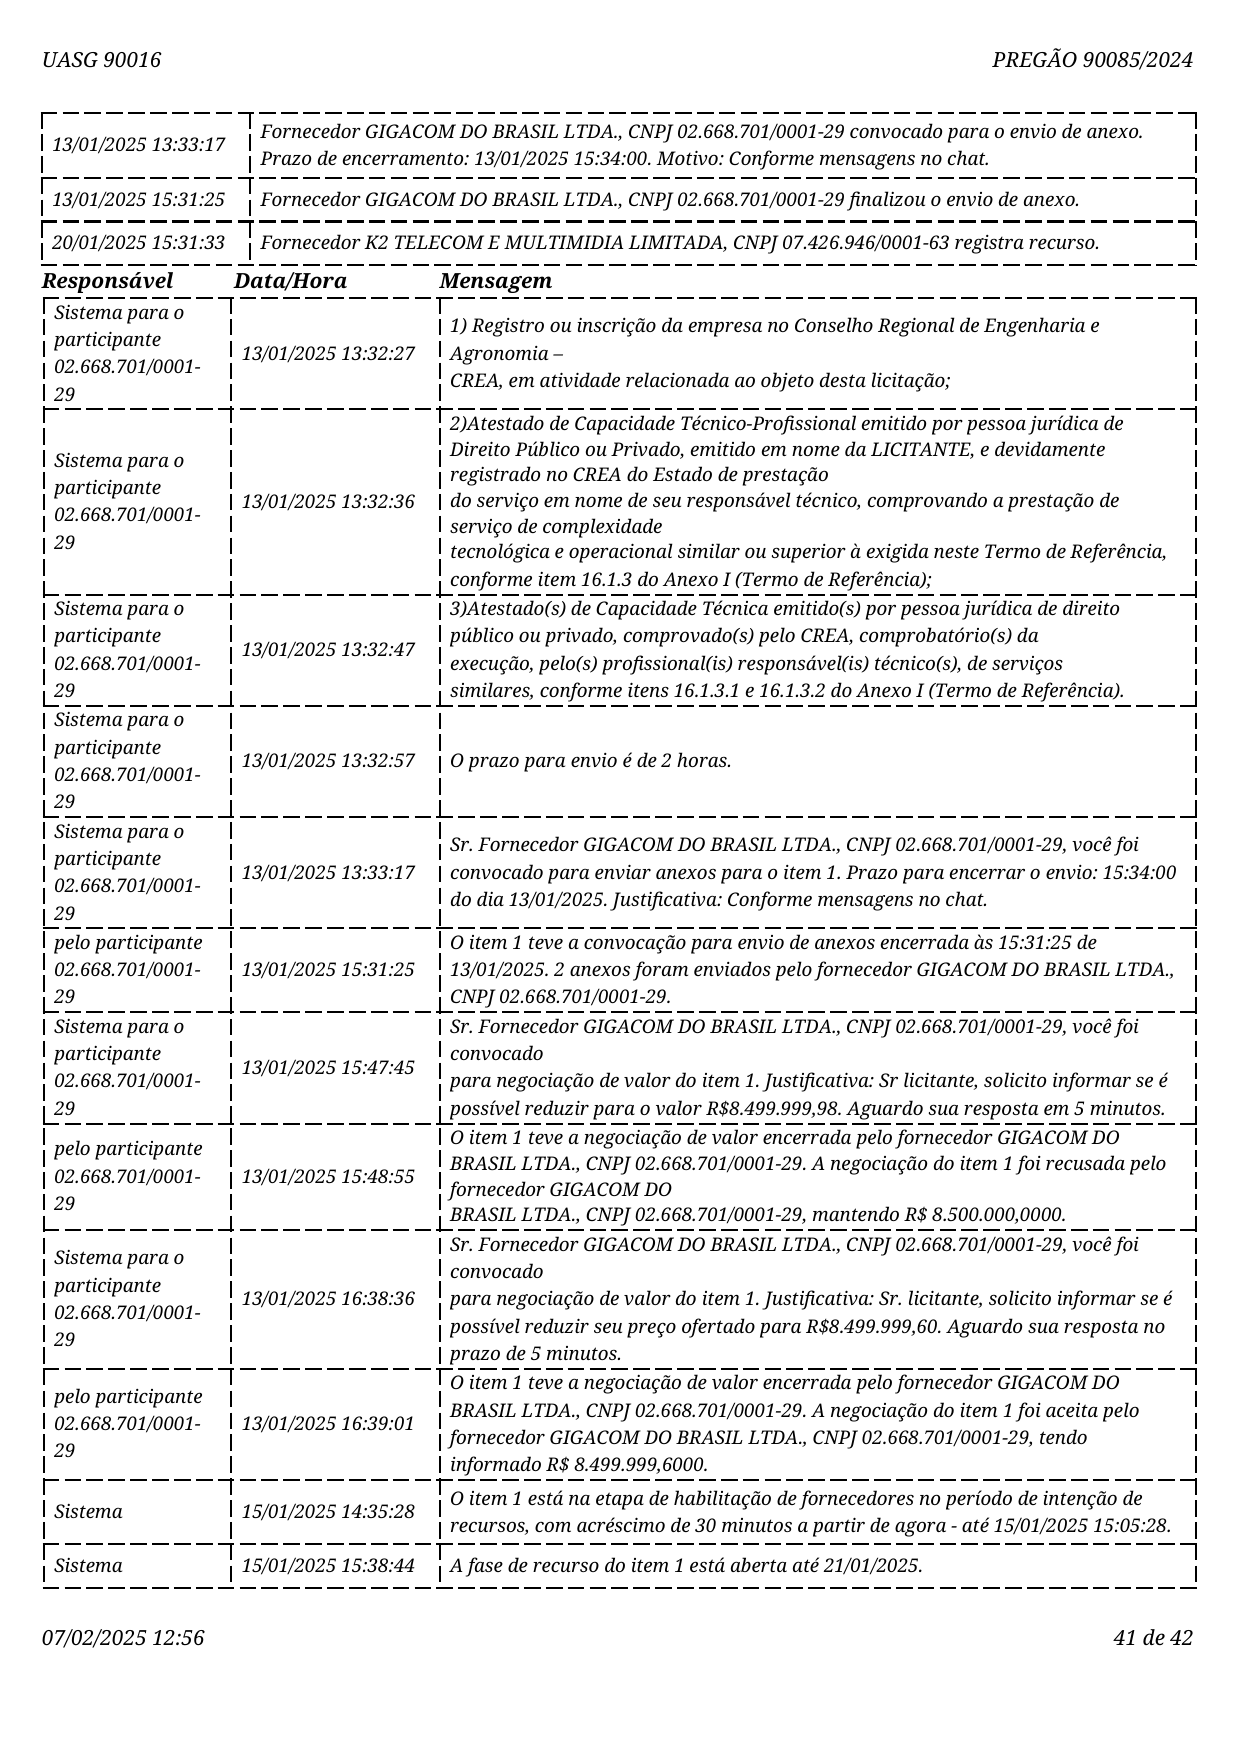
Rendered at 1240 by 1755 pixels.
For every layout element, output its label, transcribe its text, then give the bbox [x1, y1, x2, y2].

table_header 13/01/2025 13:32:27 [231, 297, 439, 408]
table_cell 13/01/2025 15:47:45 [231, 1011, 439, 1122]
table_cell Sistema [44, 1543, 231, 1587]
table_cell pelo participante 02.668.701/0001-29 [44, 1368, 231, 1479]
text Responsável Data/Hora Mensagem [42, 266, 1196, 294]
table_cell Sistema para o participante 02.668.701/0001-29 [44, 816, 231, 927]
table_cell Sistema para o participante 02.668.701/0001-29 [44, 1229, 231, 1367]
table_cell O item 1 teve a convocação para envio de anexos encerrada às 15:31:25 de 13/01/2025. 2 anexos foram enviados pelo fornecedor GIGACOM DO BRASIL LTDA., CNPJ 02.668.701/0001-29. [440, 927, 1196, 1011]
table_cell pelo participante 02.668.701/0001-29 [44, 927, 231, 1011]
table_cell Sistema para o participante 02.668.701/0001-29 [44, 705, 231, 816]
table_cell Sistema para o participante 02.668.701/0001-29 [44, 408, 231, 593]
table_cell Fornecedor GIGACOM DO BRASIL LTDA., CNPJ 02.668.701/0001-29 finalizou o envio de anexo. [250, 177, 1196, 220]
table_cell 3)Atestado(s) de Capacidade Técnica emitido(s) por pessoa jurídica de direito público ou privado, comprovado(s) pelo CREA, comprobatório(s) da execução, pelo(s) profissional(is) responsável(is) técnico(s), de serviços similares, conforme itens 16.1.3.1 e 16.1.3.2 do Anexo I (Termo de Referência). [440, 594, 1196, 705]
table_cell 15/01/2025 14:35:28 [231, 1479, 439, 1543]
table_cell Sr. Fornecedor GIGACOM DO BRASIL LTDA., CNPJ 02.668.701/0001-29, você foi convocado para negociação de valor do item 1. Justificativa: Sr licitante, solicito informar se é possível reduzir para o valor R$8.499.999,98. Aguardo sua resposta em 5 minutos. [440, 1011, 1196, 1122]
table_cell Sr. Fornecedor GIGACOM DO BRASIL LTDA., CNPJ 02.668.701/0001-29, você foi convocado para negociação de valor do item 1. Justificativa: Sr. licitante, solicito informar se é possível reduzir seu preço ofertado para R$8.499.999,60. Aguardo sua resposta no prazo de 5 minutos. [440, 1229, 1196, 1367]
table_cell 2)Atestado de Capacidade Técnico-Profissional emitido por pessoa jurídica de Direito Público ou Privado, emitido em nome da LICITANTE, e devidamente registrado no CREA do Estado de prestação do serviço em nome de seu responsável técnico, comprovando a prestação de serviço de complexidade tecnológica e operacional similar ou superior à exigida neste Termo de Referência, conforme item 16.1.3 do Anexo I (Termo de Referência); [440, 408, 1196, 593]
table_cell Sistema para o participante 02.668.701/0001-29 [44, 594, 231, 705]
table_cell Sr. Fornecedor GIGACOM DO BRASIL LTDA., CNPJ 02.668.701/0001-29, você foi convocado para enviar anexos para o item 1. Prazo para encerrar o envio: 15:34:00 do dia 13/01/2025. Justificativa: Conforme mensagens no chat. [440, 816, 1196, 927]
table_cell Sistema [44, 1479, 231, 1543]
table_cell 13/01/2025 13:32:57 [231, 705, 439, 816]
table_cell 13/01/2025 13:33:17 [231, 816, 439, 927]
table_cell 13/01/2025 13:32:47 [231, 594, 439, 705]
table_cell 13/01/2025 13:32:36 [231, 408, 439, 593]
table_cell pelo participante 02.668.701/0001-29 [44, 1123, 231, 1229]
table_cell O item 1 teve a negociação de valor encerrada pelo fornecedor GIGACOM DO BRASIL LTDA., CNPJ 02.668.701/0001-29. A negociação do item 1 foi recusada pelo fornecedor GIGACOM DO BRASIL LTDA., CNPJ 02.668.701/0001-29, mantendo R$ 8.500.000,0000. [440, 1123, 1196, 1229]
table_cell 13/01/2025 15:31:25 [42, 177, 250, 220]
table_cell O item 1 está na etapa de habilitação de fornecedores no período de intenção de recursos, com acréscimo de 30 minutos a partir de agora - até 15/01/2025 15:05:28. [440, 1479, 1196, 1543]
table_cell 20/01/2025 15:31:33 [42, 220, 250, 264]
table_header 13/01/2025 13:33:17 [42, 112, 250, 177]
table_cell 13/01/2025 15:48:55 [231, 1123, 439, 1229]
table_cell A fase de recurso do item 1 está aberta até 21/01/2025. [440, 1543, 1196, 1587]
table_header Sistema para o participante 02.668.701/0001-29 [44, 297, 231, 408]
table_cell O prazo para envio é de 2 horas. [440, 705, 1196, 816]
table_header 1) Registro ou inscrição da empresa no Conselho Regional de Engenharia e Agronomia – CREA, em atividade relacionada ao objeto desta licitação; [440, 297, 1196, 408]
table_cell O item 1 teve a negociação de valor encerrada pelo fornecedor GIGACOM DO BRASIL LTDA., CNPJ 02.668.701/0001-29. A negociação do item 1 foi aceita pelo fornecedor GIGACOM DO BRASIL LTDA., CNPJ 02.668.701/0001-29, tendo informado R$ 8.499.999,6000. [440, 1368, 1196, 1479]
table_cell 13/01/2025 16:39:01 [231, 1368, 439, 1479]
table_cell 15/01/2025 15:38:44 [231, 1543, 439, 1587]
table_cell 13/01/2025 16:38:36 [231, 1229, 439, 1367]
table_header Fornecedor GIGACOM DO BRASIL LTDA., CNPJ 02.668.701/0001-29 convocado para o envio de anexo. Prazo de encerramento: 13/01/2025 15:34:00. Motivo: Conforme mensagens no chat. [250, 112, 1196, 177]
table_cell 13/01/2025 15:31:25 [231, 927, 439, 1011]
table_cell Sistema para o participante 02.668.701/0001-29 [44, 1011, 231, 1122]
table_cell Fornecedor K2 TELECOM E MULTIMIDIA LIMITADA, CNPJ 07.426.946/0001-63 registra recurso. [250, 220, 1196, 264]
